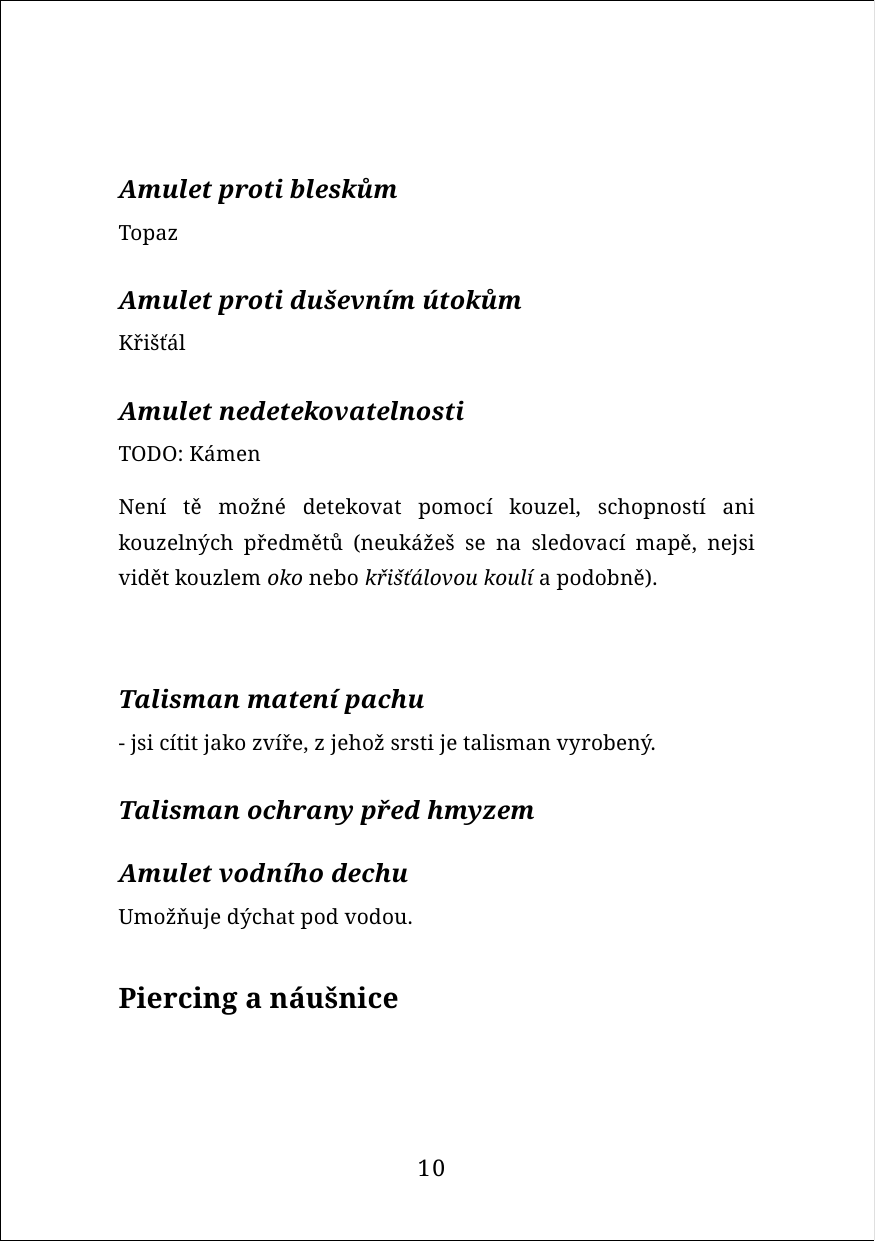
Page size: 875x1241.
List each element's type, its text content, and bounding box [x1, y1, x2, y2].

text Topaz [118, 218, 756, 246]
subtitle Amulet nedetekovatelnosti [118, 393, 756, 427]
subtitle Amulet proti bleskům [118, 172, 756, 206]
subtitle Talisman matení pachu [118, 682, 756, 716]
text Není tě možné detekovat pomocí kouzel, schopností ani kouzelných předmětů (neukážeš se na sledovací mapě, nejsi vidět kouzlem oko nebo křišťálovou koulí a podobně). [118, 492, 756, 592]
text Umožňuje dýchat pod vodou. [118, 902, 756, 930]
text - jsi cítit jako zvíře, z jehož srsti je talisman vyrobený. [118, 728, 756, 756]
subtitle Talisman ochrany před hmyzem [118, 793, 756, 827]
text Křišťál [118, 328, 756, 357]
subtitle Piercing a náušnice [118, 979, 756, 1017]
subtitle Amulet proti duševním útokům [118, 283, 756, 317]
text TODO: Kámen [118, 439, 756, 468]
subtitle Amulet vodního dechu [118, 856, 756, 890]
